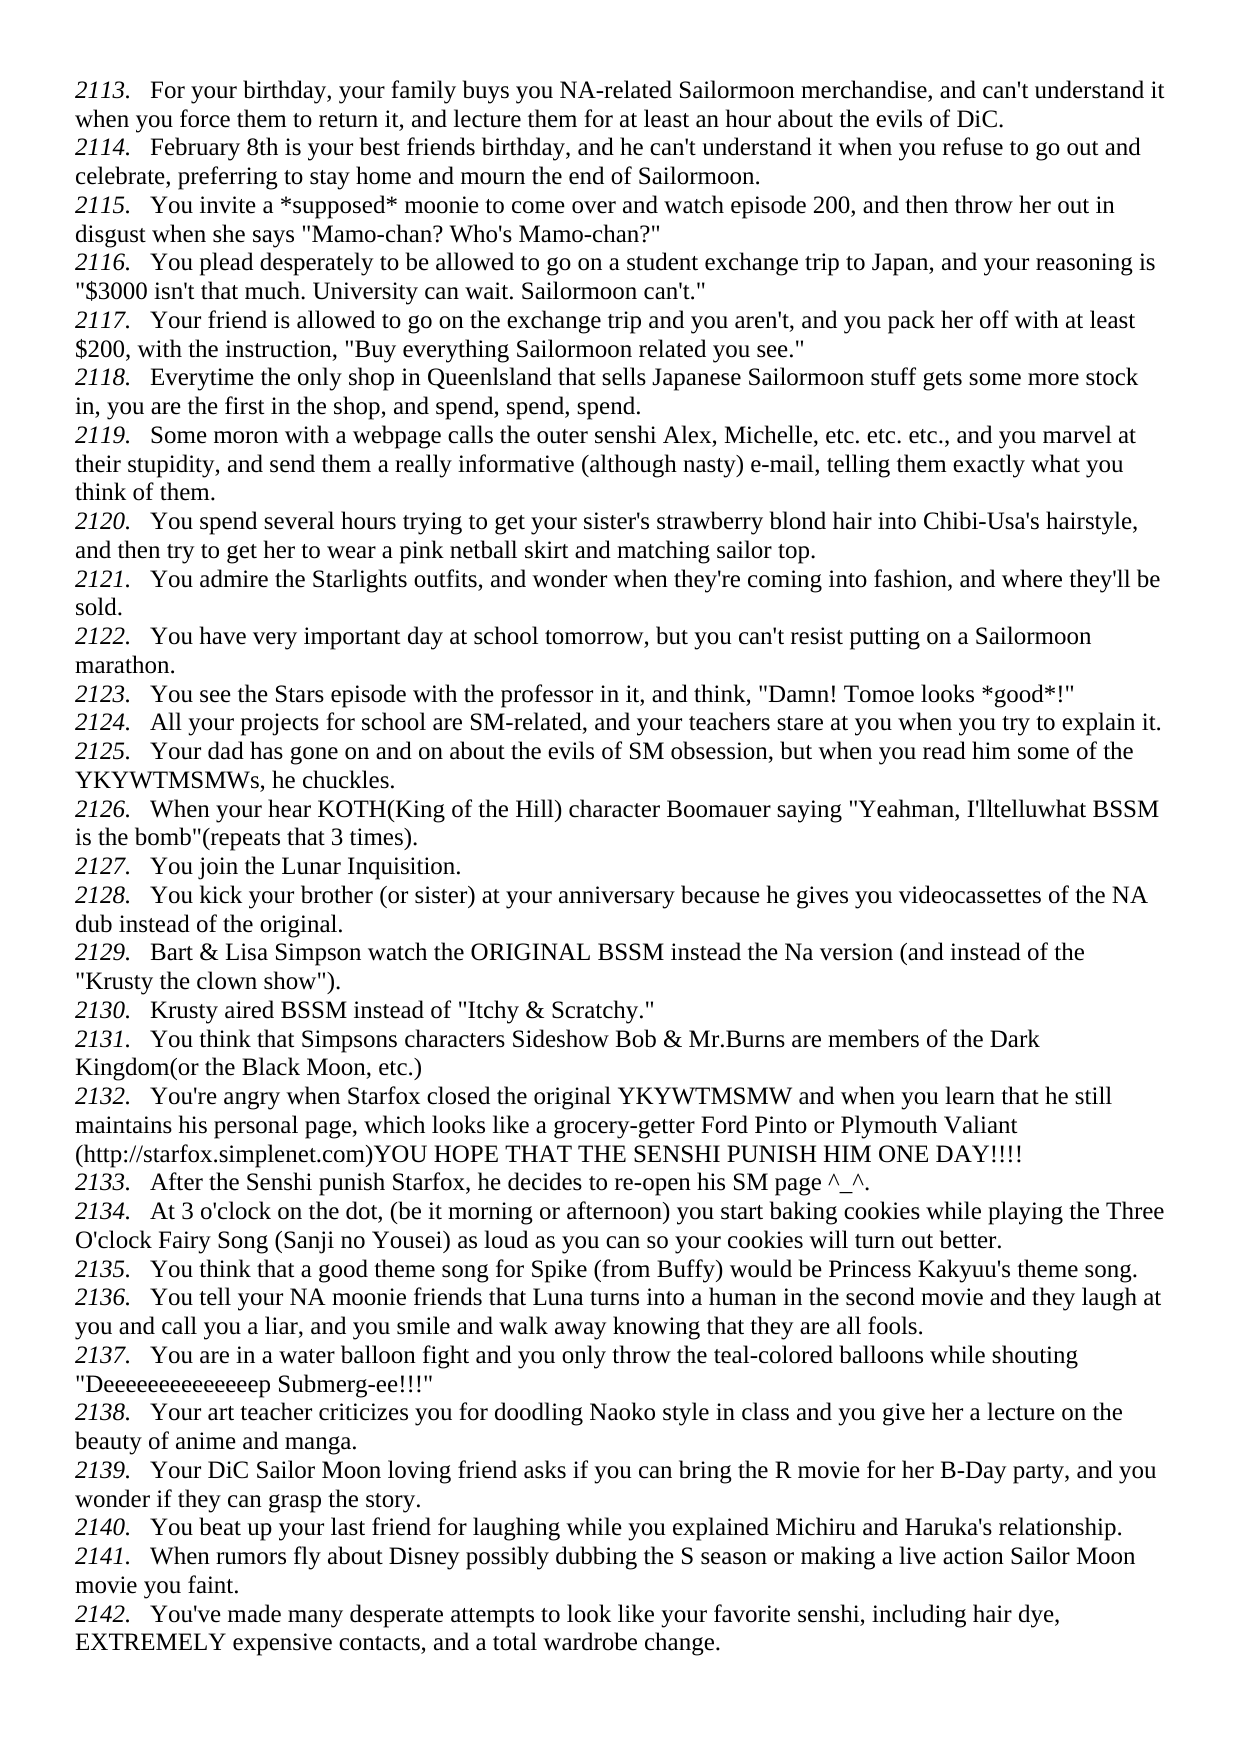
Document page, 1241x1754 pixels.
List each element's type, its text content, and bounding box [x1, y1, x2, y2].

list You admire the Starlights outfits, and wonder when they're coming into fashion, and where they'll be sold. [75, 564, 1165, 621]
list You think that a good theme song for Spike (from Buffy) would be Princess Kakyuu's theme song. [75, 1254, 1165, 1282]
list Your DiC Sailor Moon loving friend asks if you can bring the R movie for her B-Day party, and you wonder if they can grasp the story. [75, 1455, 1165, 1512]
list February 8th is your best friends birthday, and he can't understand it when you refuse to go out and celebrate, preferring to stay home and mourn the end of Sailormoon. [75, 132, 1165, 190]
list At 3 o'clock on the dot, (be it morning or afternoon) you start baking cookies while playing the Three O'clock Fairy Song (Sanji no Yousei) as loud as you can so your cookies will turn out better. [75, 1196, 1165, 1254]
list You spend several hours trying to get your sister's strawberry blond hair into Chibi-Usa's hairstyle, and then try to get her to wear a pink netball skirt and matching sailor top. [75, 506, 1165, 564]
list All your projects for school are SM-related, and your teachers stare at you when you try to explain it. [75, 707, 1165, 736]
list Krusty aired BSSM instead of "Itchy & Scratchy." [75, 995, 1165, 1024]
list You tell your NA moonie friends that Luna turns into a human in the second movie and they laugh at you and call you a liar, and you smile and walk away knowing that they are all fools. [75, 1282, 1165, 1340]
list Bart & Lisa Simpson watch the ORIGINAL BSSM instead the Na version (and instead of the "Krusty the clown show"). [75, 937, 1165, 995]
list You're angry when Starfox closed the original YKYWTMSMW and when you learn that he still maintains his personal page, which looks like a grocery-getter Ford Pinto or Plymouth Valiant (http://starfox.simplenet.com)YOU HOPE THAT THE SENSHI PUNISH HIM ONE DAY!!!! [75, 1081, 1165, 1167]
list After the Senshi punish Starfox, he decides to re-open his SM page ^_^. [75, 1167, 1165, 1196]
list You see the Stars episode with the professor in it, and think, "Damn! Tomoe looks *good*!" [75, 679, 1165, 707]
list Your dad has gone on and on about the evils of SM obsession, but when you read him some of the YKYWTMSMWs, he chuckles. [75, 736, 1165, 794]
list Your art teacher criticizes you for doodling Naoko style in class and you give her a lecture on the beauty of anime and manga. [75, 1397, 1165, 1455]
list When your hear KOTH(King of the Hill) character Boomauer saying "Yeahman, I'lltelluwhat BSSM is the bomb"(repeats that 3 times). [75, 794, 1165, 851]
list Your friend is allowed to go on the exchange trip and you aren't, and you pack her off with at least $200, with the instruction, "Buy everything Sailormoon related you see." [75, 305, 1165, 362]
list You kick your brother (or sister) at your anniversary because he gives you videocassettes of the NA dub instead of the original. [75, 880, 1165, 937]
list You have very important day at school tomorrow, but you can't resist putting on a Sailormoon marathon. [75, 621, 1165, 679]
list Everytime the only shop in Queenlsland that sells Japanese Sailormoon stuff gets some more stock in, you are the first in the shop, and spend, spend, spend. [75, 362, 1165, 420]
list You beat up your last friend for laughing while you explained Michiru and Haruka's relationship. [75, 1512, 1165, 1541]
list You join the Lunar Inquisition. [75, 851, 1165, 880]
list You plead desperately to be allowed to go on a student exchange trip to Japan, and your reasoning is "$3000 isn't that much. University can wait. Sailormoon can't." [75, 247, 1165, 305]
list You invite a *supposed* moonie to come over and watch episode 200, and then throw her out in disgust when she says "Mamo-chan? Who's Mamo-chan?" [75, 190, 1165, 247]
list You think that Simpsons characters Sideshow Bob & Mr.Burns are members of the Dark Kingdom(or the Black Moon, etc.) [75, 1024, 1165, 1081]
list When rumors fly about Disney possibly dubbing the S season or making a live action Sailor Moon movie you faint. [75, 1541, 1165, 1599]
list You've made many desperate attempts to look like your favorite senshi, including hair dye, EXTREMELY expensive contacts, and a total wardrobe change. [75, 1599, 1165, 1656]
list You are in a water balloon fight and you only throw the teal-colored balloons while shouting "Deeeeeeeeeeeeeep Submerg-ee!!!" [75, 1340, 1165, 1397]
list Some moron with a webpage calls the outer senshi Alex, Michelle, etc. etc. etc., and you marvel at their stupidity, and send them a really informative (although nasty) e-mail, telling them exactly what you think of them. [75, 420, 1165, 506]
list For your birthday, your family buys you NA-related Sailormoon merchandise, and can't understand it when you force them to return it, and lecture them for at least an hour about the evils of DiC. [75, 75, 1165, 132]
